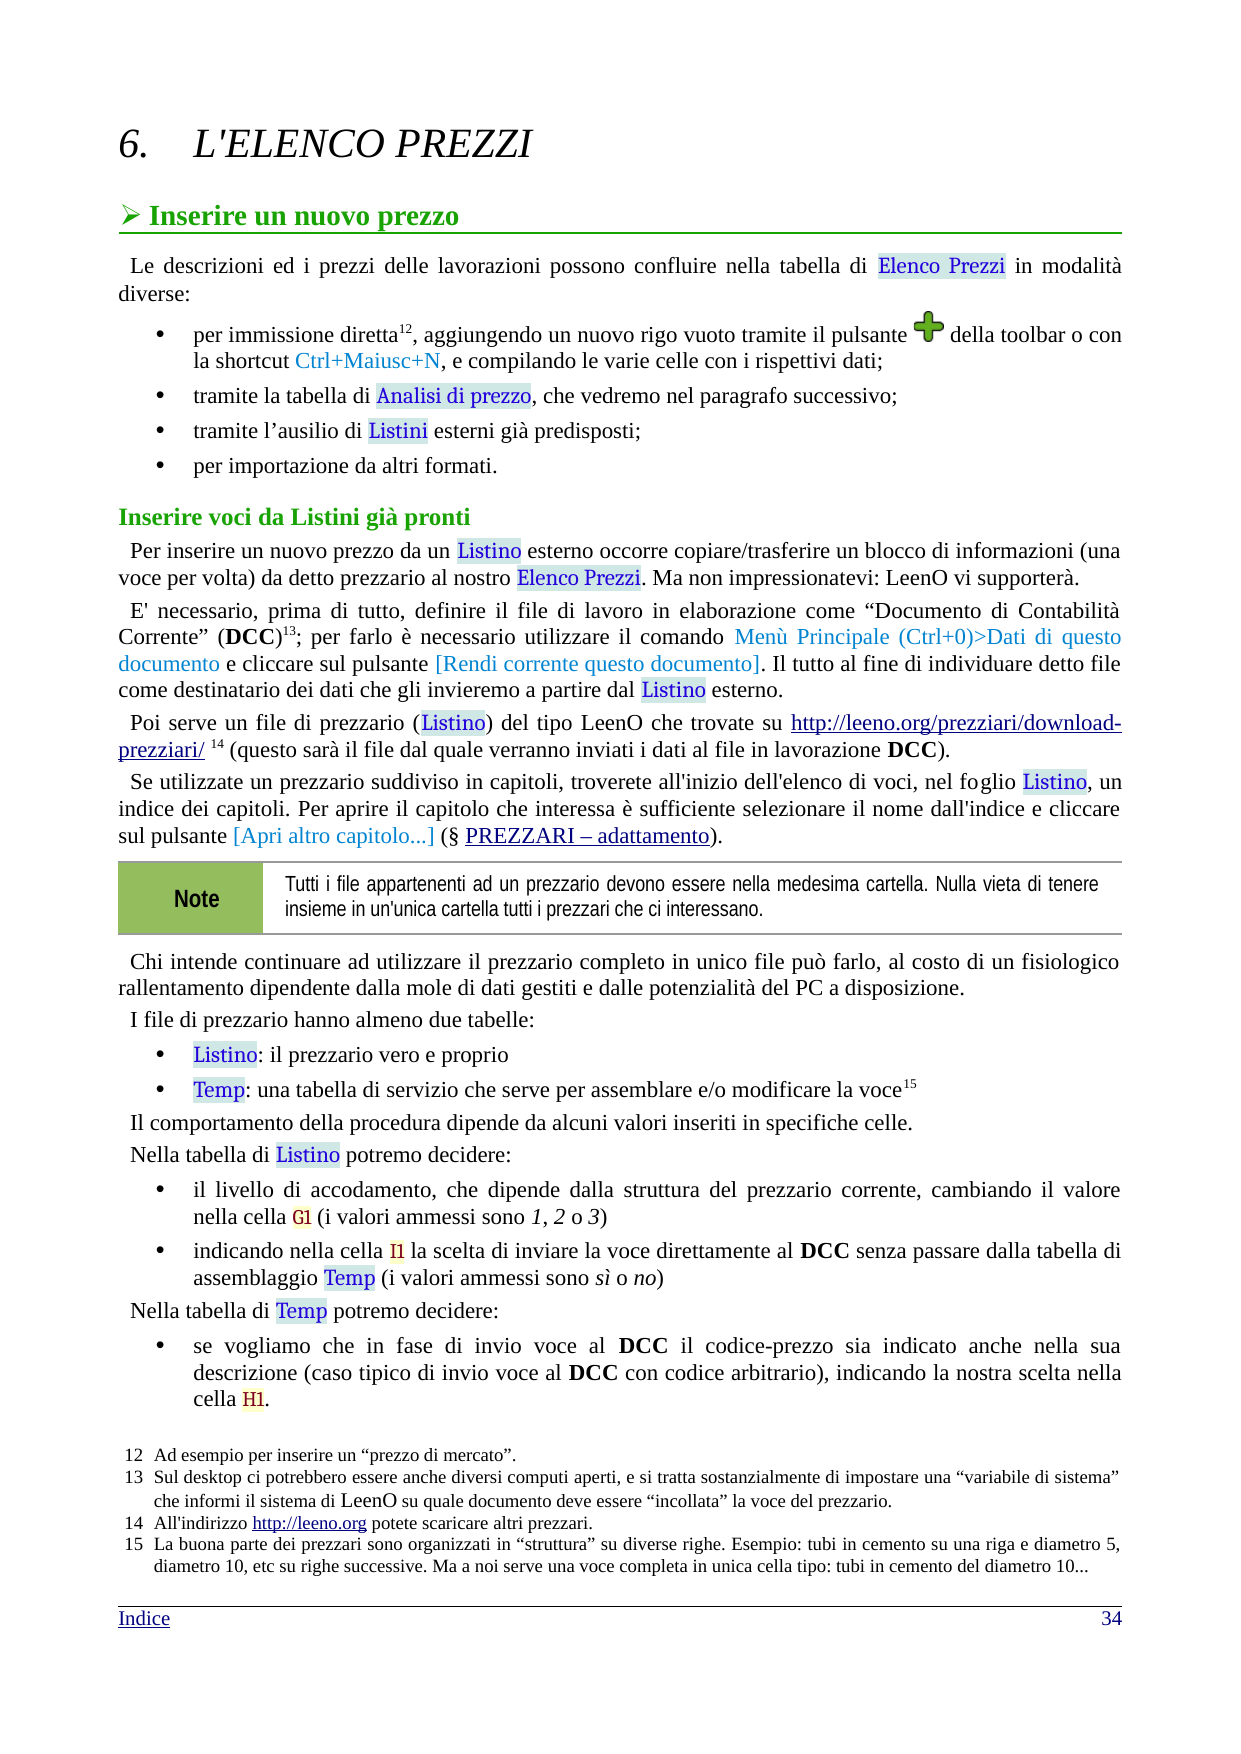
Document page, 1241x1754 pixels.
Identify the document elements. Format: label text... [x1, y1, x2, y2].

subtitle L'ELENCO PREZZI [118, 118, 1122, 166]
text Le descrizioni ed i prezzi delle lavorazioni possono confluire nella tabella di Elenco Prezzi in modalità diverse: [118, 252, 1122, 306]
subtitle Inserire voci da Listini già pronti [118, 502, 1122, 530]
text E' necessario, prima di tutto, definire il file di lavoro in elaborazione come “Documento di Contabilità Corrente” (DCC); per farlo è necessario utilizzare il comando Menù Principale (Ctrl+0)>Dati di questo documento e cliccare sul pulsante [Rendi corrente questo documento]. Il tutto al fine di individuare detto file come destinatario dei dati che gli invieremo a partire dal Listino esterno. [118, 597, 1122, 703]
text Nella tabella di Listino potremo decidere: [118, 1141, 1122, 1168]
table_header Note [118, 863, 263, 933]
text Poi serve un file di prezzario (Listino) del tipo LeenO che trovate su http://leeno.org/prezziari/download-prezziari/ (questo sarà il file dal quale verranno inviati i dati al file in lavorazione DCC). [118, 709, 1122, 762]
list per importazione da altri formati. [156, 450, 1122, 478]
text I file di prezzario hanno almeno due tabelle: [118, 1006, 1122, 1033]
text Per inserire un nuovo prezzo da un Listino esterno occorre copiare/trasferire un blocco di informazioni (una voce per volta) da detto prezzario al nostro Elenco Prezzi. Ma non impressionatevi: LeenO vi supporterà. [118, 537, 1122, 591]
list La buona parte dei prezzari sono organizzati in “struttura” su diverse righe. Esempio: tubi in cemento su una riga e diametro 5, diametro 10, etc su righe successive. Ma a noi serve una voce completa in unica cella tipo: tubi in cemento del diametro 10... [124, 1533, 1122, 1576]
list se vogliamo che in fase di invio voce al DCC il codice-prezzo sia indicato anche nella sua descrizione (caso tipico di invio voce al DCC con codice arbitrario), indicando la nostra scelta nella cella H1. [156, 1330, 1122, 1412]
list Temp: una tabella di servizio che serve per assemblare e/o modificare la voce [156, 1074, 1122, 1103]
text Nella tabella di Temp potremo decidere: [118, 1297, 1122, 1324]
list il livello di accodamento, che dipende dalla struttura del prezzario corrente, cambiando il valore nella cella G1 (i valori ammessi sono 1, 2 o 3) [156, 1174, 1122, 1229]
picture [913, 311, 944, 342]
text Chi intende continuare ad utilizzare il prezzario completo in unico file può farlo, al costo di un fisiologico rallentamento dipendente dalla mole di dati gestiti e dalle potenzialità del PC a disposizione. [118, 948, 1122, 1000]
text Il comportamento della procedura dipende da alcuni valori inseriti in specifiche celle. [118, 1109, 1122, 1135]
list tramite l’ausilio di Listini esterni già predisposti; [156, 415, 1122, 444]
table_header Tutti i file appartenenti ad un prezzario devono essere nella medesima cartella. Nulla vieta di tenere insieme in un'unica cartella tutti i prezzari che ci interessano. [264, 863, 1122, 933]
list indicando nella cella I1 la scelta di inviare la voce direttamente al DCC senza passare dalla tabella di assemblaggio Temp (i valori ammessi sono sì o no) [156, 1235, 1122, 1291]
list tramite la tabella di Analisi di prezzo, che vedremo nel paragrafo successivo; [156, 379, 1122, 409]
text All'indirizzo http://leeno.org potete scaricare altri prezzari. [124, 1512, 1122, 1533]
text Se utilizzate un prezzario suddiviso in capitoli, troverete all'inizio dell'elenco di voci, nel foglio Listino, un indice dei capitoli. Per aprire il capitolo che interessa è sufficiente selezionare il nome dall'indice e cliccare sul pulsante [Apri altro capitolo...] (§ PREZZARI – adattamento). [118, 768, 1122, 848]
list Listino: il prezzario vero e proprio [156, 1039, 1122, 1068]
list Ad esempio per inserire un “prezzo di mercato”. [124, 1444, 1122, 1466]
subtitle Inserire un nuovo prezzo [119, 198, 1122, 232]
text Sul desktop ci potrebbero essere anche diversi computi aperti, e si tratta sostanzialmente di impostare una “variabile di sistema” che informi il sistema di LeenO su quale documento deve essere “incollata” la voce del prezzario. [124, 1466, 1122, 1512]
list per immissione diretta, aggiungendo un nuovo rigo vuoto tramite il pulsante della toolbar o con la shortcut Ctrl+Maiusc+N, e compilando le varie celle con i rispettivi dati; [156, 312, 1122, 374]
